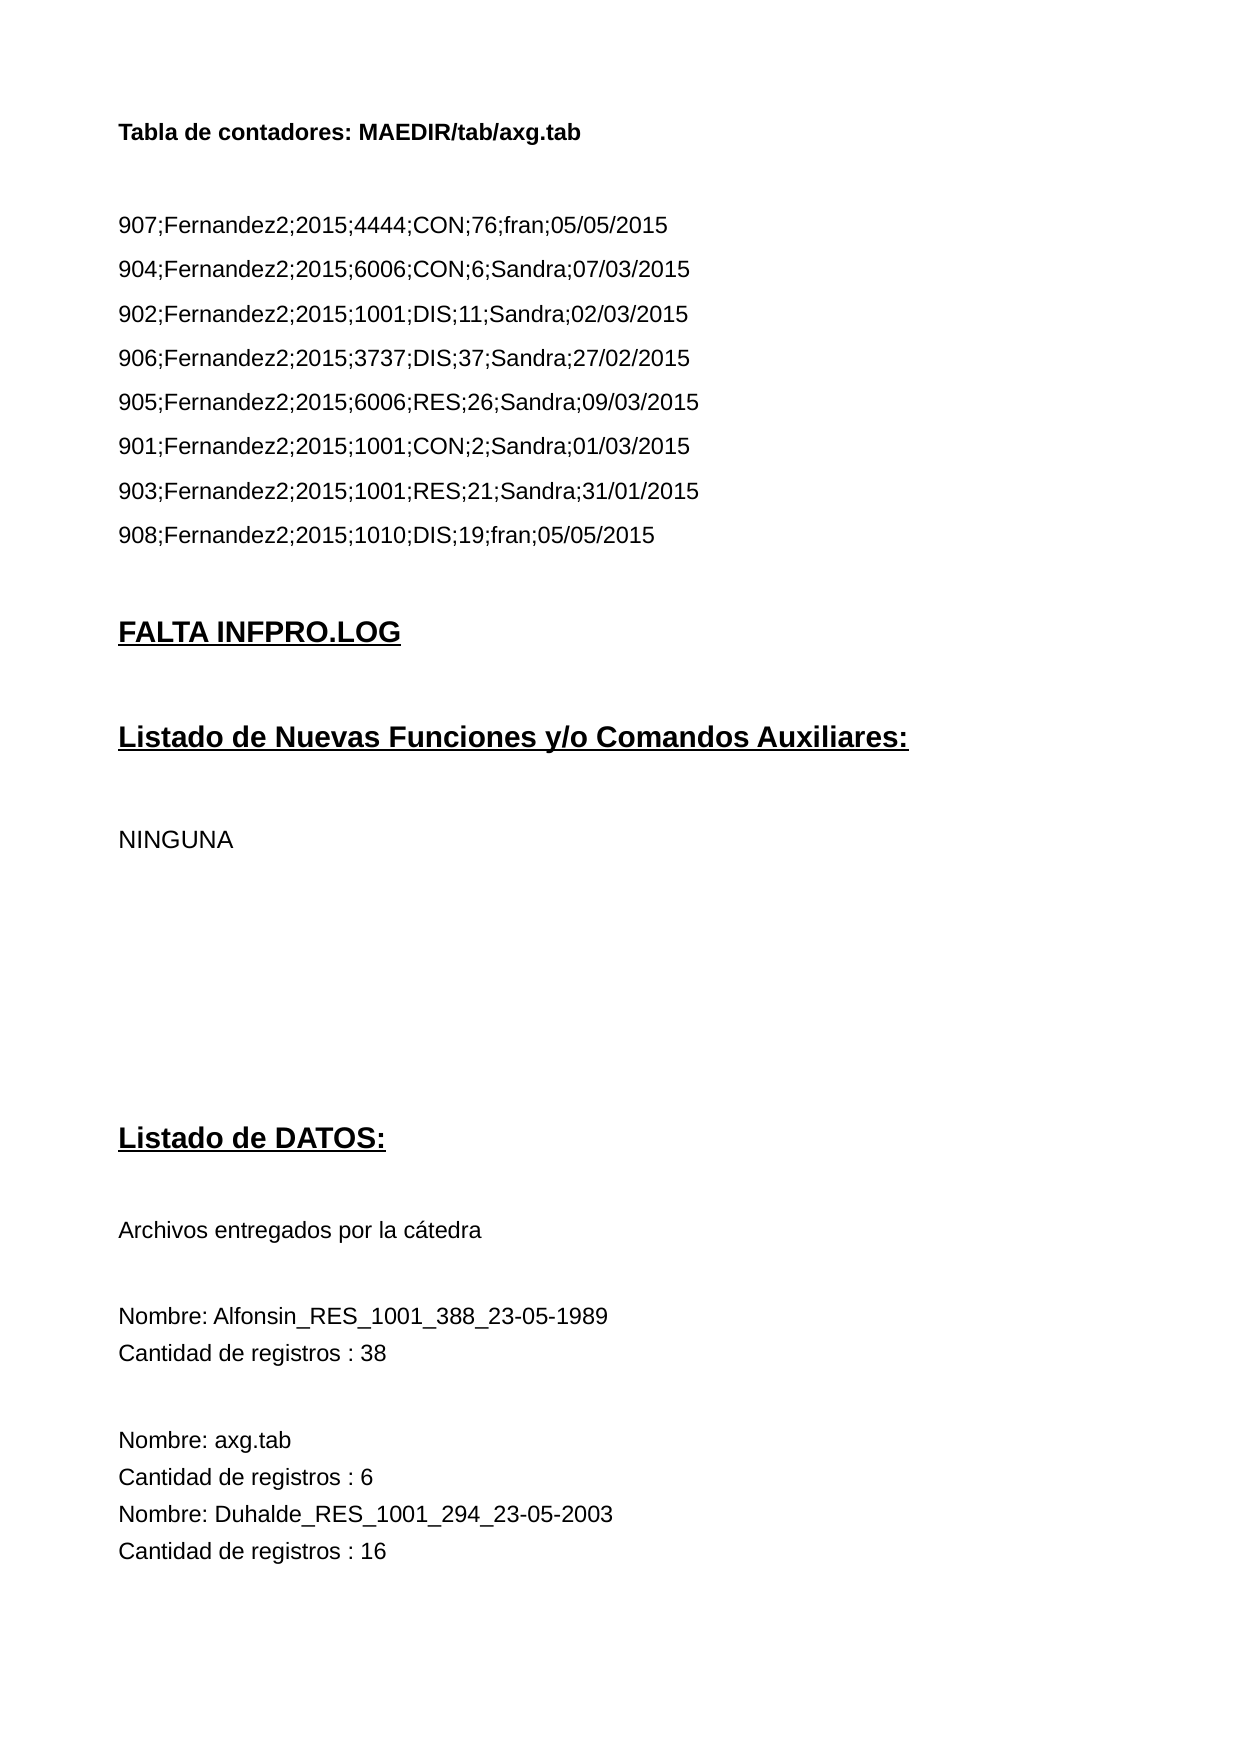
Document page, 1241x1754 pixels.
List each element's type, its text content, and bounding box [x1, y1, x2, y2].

text 902;Fernandez2;2015;1001;DIS;11;Sandra;02/03/2015 [118, 300, 1122, 327]
text Archivos entregados por la cátedra [118, 1217, 1122, 1243]
text Listado de Nuevas Funciones y/o Comandos Auxiliares: [118, 720, 1122, 754]
text 908;Fernandez2;2015;1010;DIS;19;fran;05/05/2015 [118, 521, 1122, 548]
text Cantidad de registros : 38 [118, 1340, 1122, 1367]
text 907;Fernandez2;2015;4444;CON;76;fran;05/05/2015 [118, 211, 1122, 238]
text 903;Fernandez2;2015;1001;RES;21;Sandra;31/01/2015 [118, 477, 1122, 504]
text Nombre: Duhalde_RES_1001_294_23-05-2003 [118, 1500, 1122, 1527]
text Cantidad de registros : 6 [118, 1463, 1122, 1490]
text Nombre: Alfonsin_RES_1001_388_23-05-1989 [118, 1303, 1122, 1330]
text 904;Fernandez2;2015;6006;CON;6;Sandra;07/03/2015 [118, 256, 1122, 283]
text Tabla de contadores: MAEDIR/tab/axg.tab [118, 118, 1122, 145]
text NINGUNA [118, 825, 1122, 854]
text 906;Fernandez2;2015;3737;DIS;37;Sandra;27/02/2015 [118, 344, 1122, 371]
text Nombre: axg.tab [118, 1426, 1122, 1453]
text Cantidad de registros : 16 [118, 1537, 1122, 1564]
text Listado de DATOS: [118, 1121, 1122, 1155]
text 901;Fernandez2;2015;1001;CON;2;Sandra;01/03/2015 [118, 433, 1122, 460]
text 905;Fernandez2;2015;6006;RES;26;Sandra;09/03/2015 [118, 388, 1122, 415]
text FALTA INFPRO.LOG [118, 615, 1122, 649]
